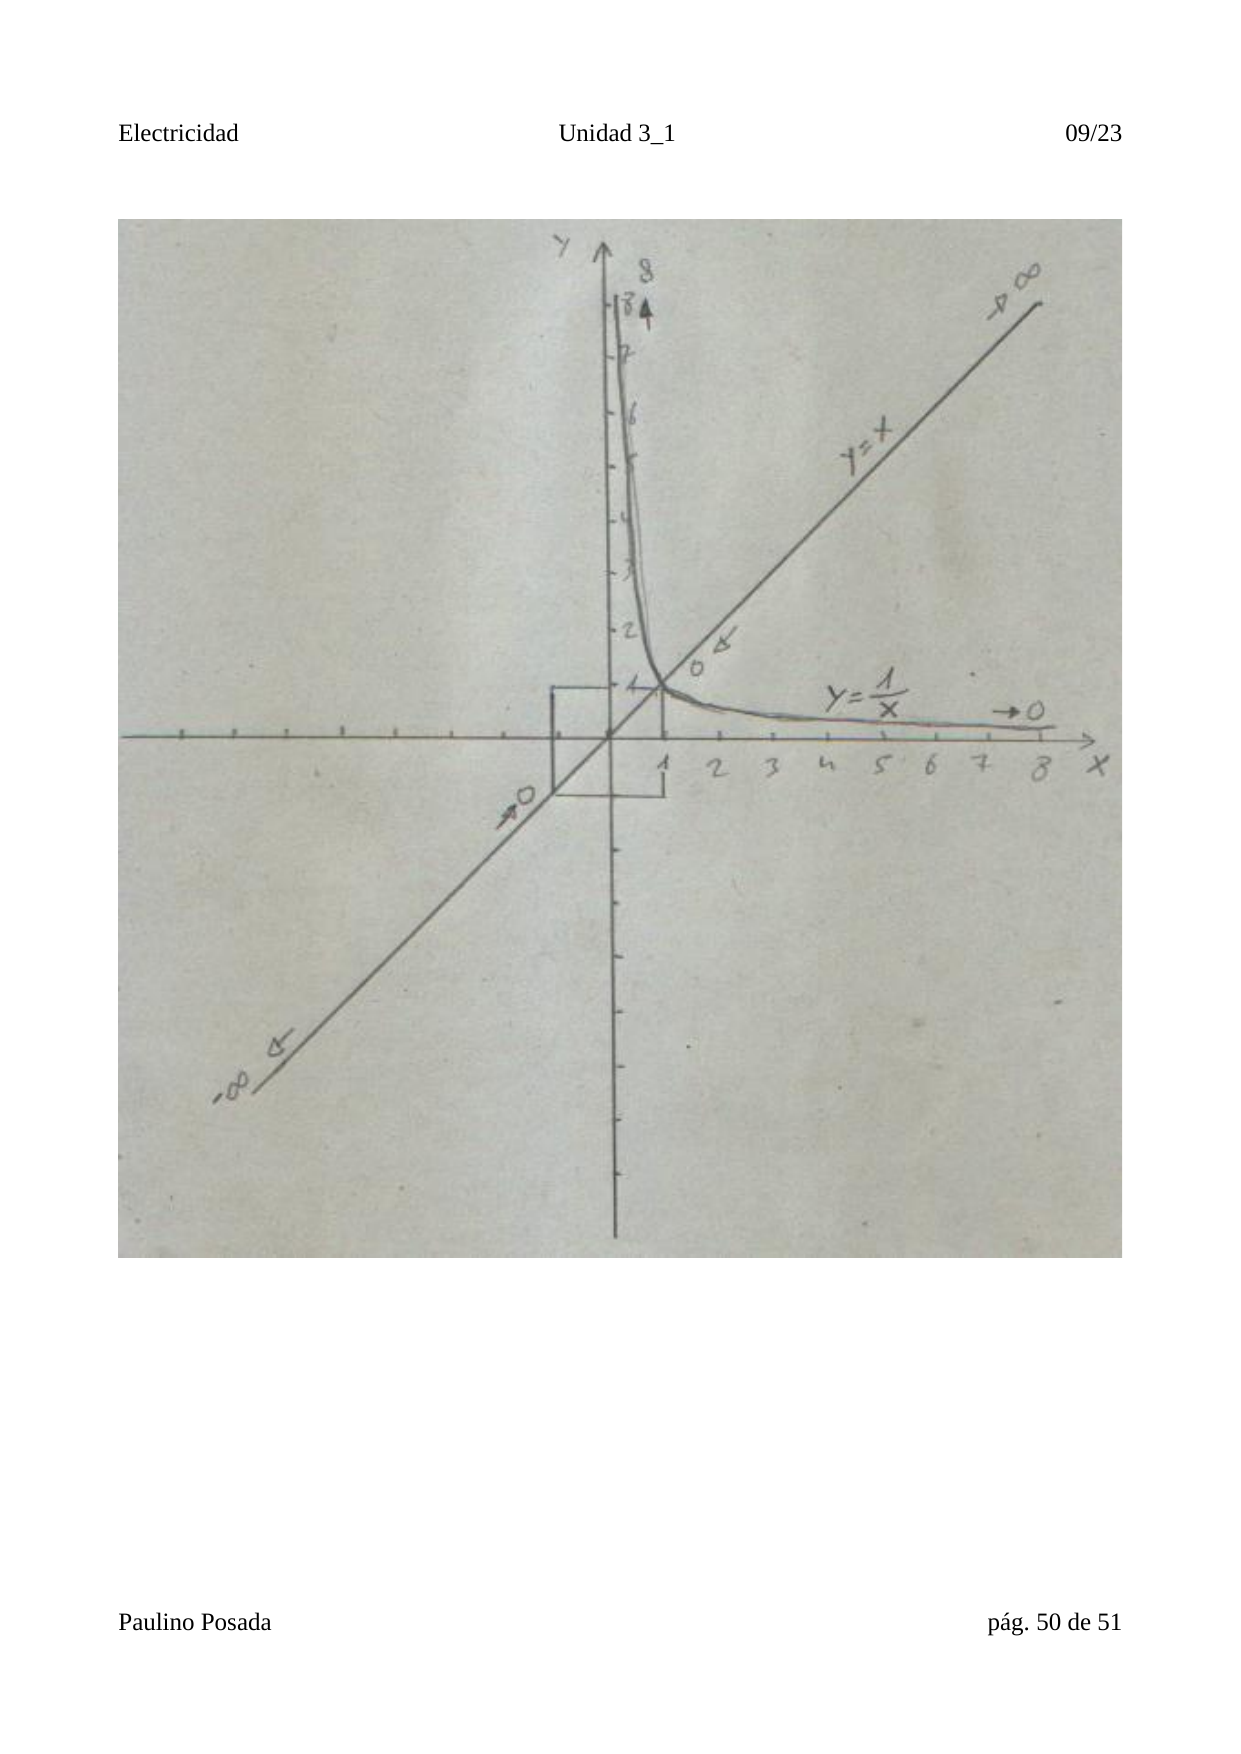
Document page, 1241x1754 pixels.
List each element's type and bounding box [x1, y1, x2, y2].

picture [118, 219, 1123, 1258]
